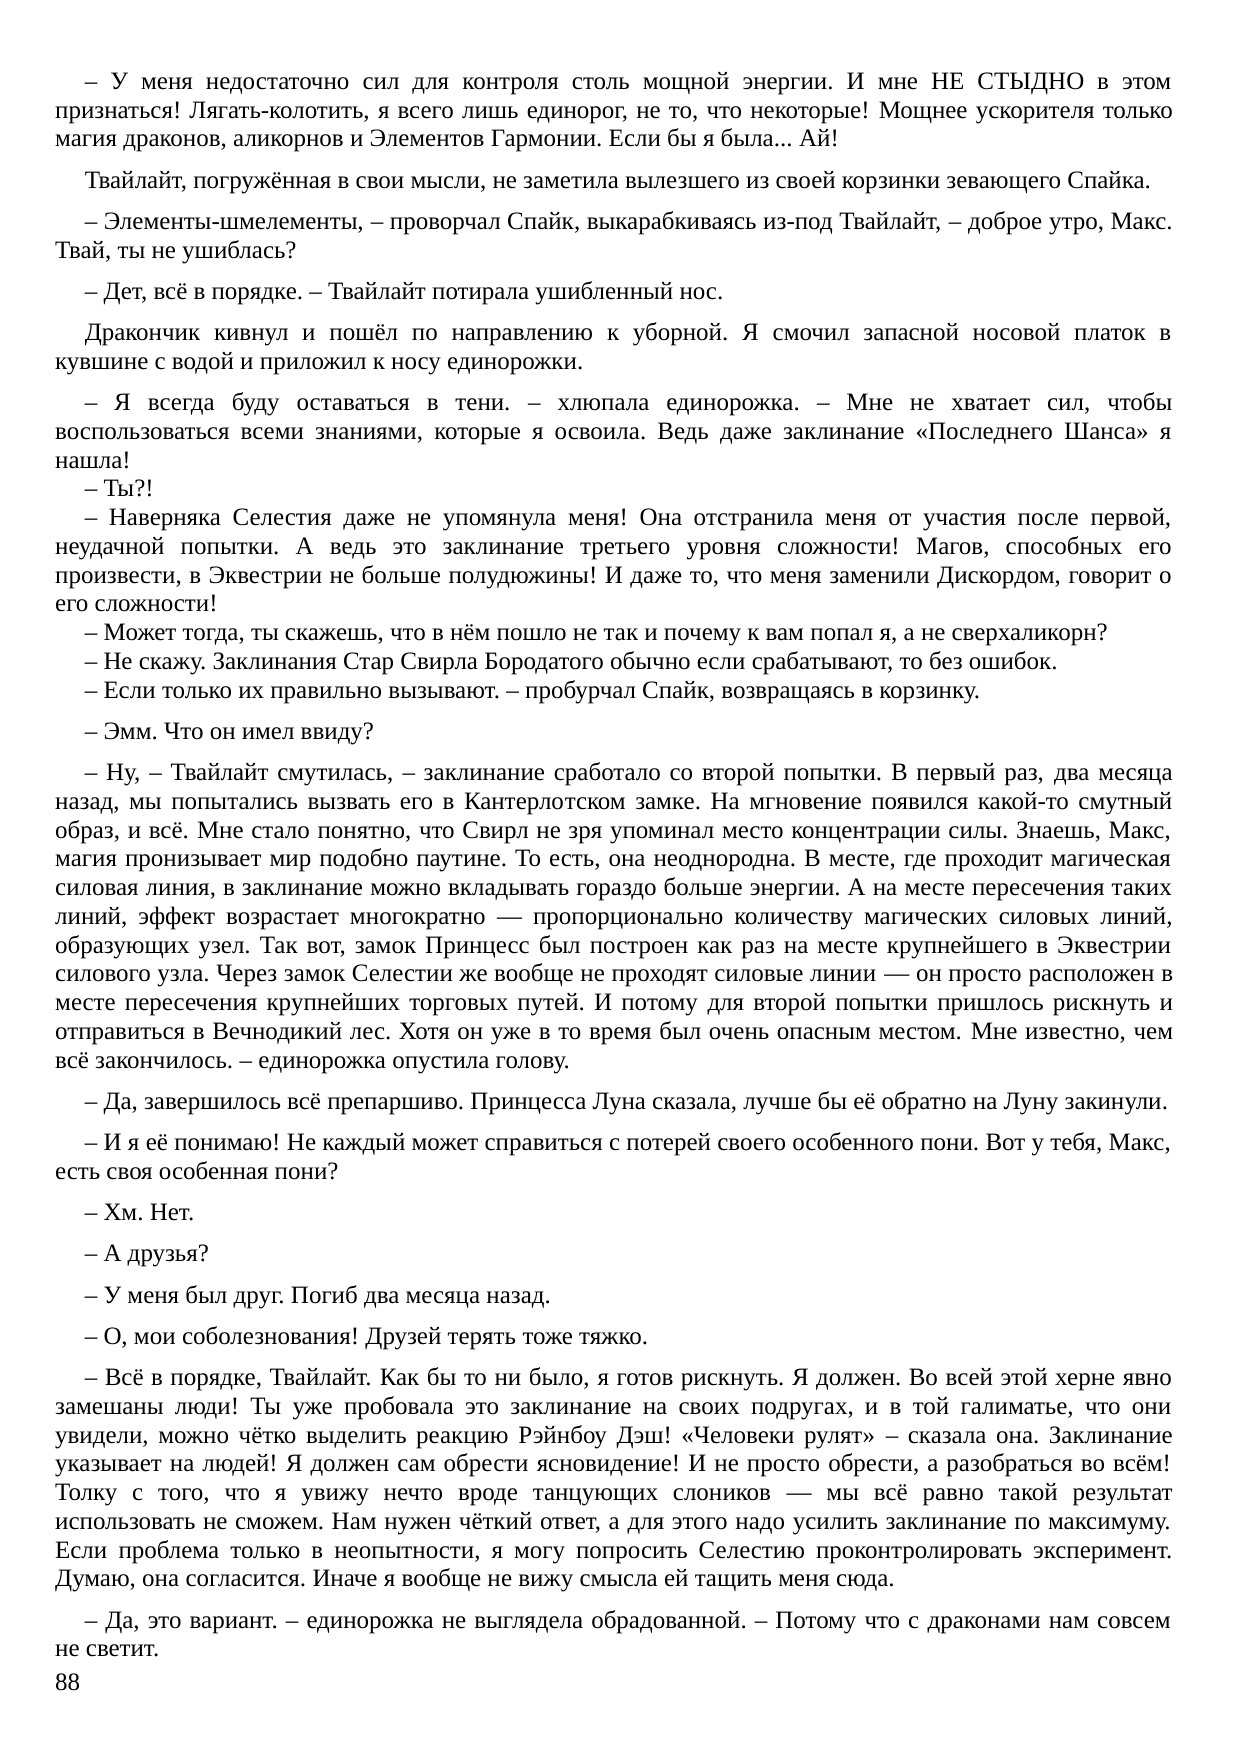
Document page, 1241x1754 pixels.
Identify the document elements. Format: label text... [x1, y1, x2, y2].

text Дракончик кивнул и пошёл по направлению к уборной. Я смочил запасной носовой платок в кувшине с водой и приложил к носу единорожки. [55, 317, 1173, 375]
text – Ты?! [55, 473, 1173, 502]
text – У меня недостаточно сил для контроля столь мощной энергии. И мне НЕ СТЫДНО в этом признаться! Лягать-колотить, я всего лишь единорог, не то, что некоторые! Мощнее ускорителя только магия драконов, аликорнов и Элементов Гармонии. Если бы я была... Ай! [55, 66, 1173, 152]
text – Наверняка Селестия даже не упомянула меня! Она отстранила меня от участия после первой, неудачной попытки. А ведь это заклинание третьего уровня сложности! Магов, способных его произвести, в Эквестрии не больше полудюжины! И даже то, что меня заменили Дискордом, говорит о его сложности! [55, 502, 1173, 617]
text Твайлайт, погружённая в свои мысли, не заметила вылезшего из своей корзинки зевающего Спайка. [55, 165, 1173, 193]
text – Да, это вариант. – единорожка не выглядела обрадованной. – Потому что с драконами нам совсем не светит. [55, 1605, 1173, 1662]
text – Всё в порядке, Твайлайт. Как бы то ни было, я готов рискнуть. Я должен. Во всей этой херне явно замешаны люди! Ты уже пробовала это заклинание на своих подругах, и в той галиматье, что они увидели, можно чётко выделить реакцию Рэйнбоу Дэш! «Человеки рулят» – сказала она. Заклинание указывает на людей! Я должен сам обрести ясновидение! И не просто обрести, а разобраться во всём! Толку с того, что я увижу нечто вроде танцующих слоников — мы всё равно такой результат использовать не сможем. Нам нужен чёткий ответ, а для этого надо усилить заклинание по максимуму. Если проблема только в неопытности, я могу попросить Селестию проконтролировать эксперимент. Думаю, она согласится. Иначе я вообще не вижу смысла ей тащить меня сюда. [55, 1362, 1173, 1592]
text – Если только их правильно вызывают. – пробурчал Спайк, возвращаясь в корзинку. [55, 675, 1173, 703]
text – Дет, всё в порядке. – Твайлайт потирала ушибленный нос. [55, 276, 1173, 305]
text – Не скажу. Заклинания Стар Свирла Бородатого обычно если срабатывают, то без ошибок. [55, 646, 1173, 675]
text – Элементы-шмелементы, – проворчал Спайк, выкарабкиваясь из-под Твайлайт, – доброе утро, Макс. Твай, ты не ушиблась? [55, 206, 1173, 263]
text – Может тогда, ты скажешь, что в нём пошло не так и почему к вам попал я, а не сверхаликорн? [55, 617, 1173, 646]
text – Да, завершилось всё препаршиво. Принцесса Луна сказала, лучше бы её обратно на Луну закинули. [55, 1086, 1173, 1115]
text – У меня был друг. Погиб два месяца назад. [55, 1280, 1173, 1308]
text – О, мои соболезнования! Друзей терять тоже тяжко. [55, 1321, 1173, 1350]
text – Хм. Нет. [55, 1197, 1173, 1226]
text – И я её понимаю! Не каждый может справиться с потерей своего особенного пони. Вот у тебя, Макс, есть своя особенная пони? [55, 1127, 1173, 1185]
text – А друзья? [55, 1238, 1173, 1267]
text – Эмм. Что он имел ввиду? [55, 716, 1173, 745]
text – Я всегда буду оставаться в тени. – хлюпала единорожка. – Мне не хватает сил, чтобы воспользоваться всеми знаниями, которые я освоила. Ведь даже заклинание «Последнего Шанса» я нашла! [55, 387, 1173, 473]
text – Ну, – Твайлайт смутилась, – заклинание сработало со второй попытки. В первый раз, два месяца назад, мы попытались вызвать его в Кантерлотском замке. На мгновение появился какой-то смутный образ, и всё. Мне стало понятно, что Свирл не зря упоминал место концентрации силы. Знаешь, Макс, магия пронизывает мир подобно паутине. То есть, она неоднородна. В месте, где проходит магическая силовая линия, в заклинание можно вкладывать гораздо больше энергии. А на месте пересечения таких линий, эффект возрастает многократно — пропорционально количеству магических силовых линий, образующих узел. Так вот, замок Принцесс был построен как раз на месте крупнейшего в Эквестрии силового узла. Через замок Селестии же вообще не проходят силовые линии — он просто расположен в месте пересечения крупнейших торговых путей. И потому для второй попытки пришлось рискнуть и отправиться в Вечнодикий лес. Хотя он уже в то время был очень опасным местом. Мне известно, чем всё закончилось. – единорожка опустила голову. [55, 757, 1173, 1073]
